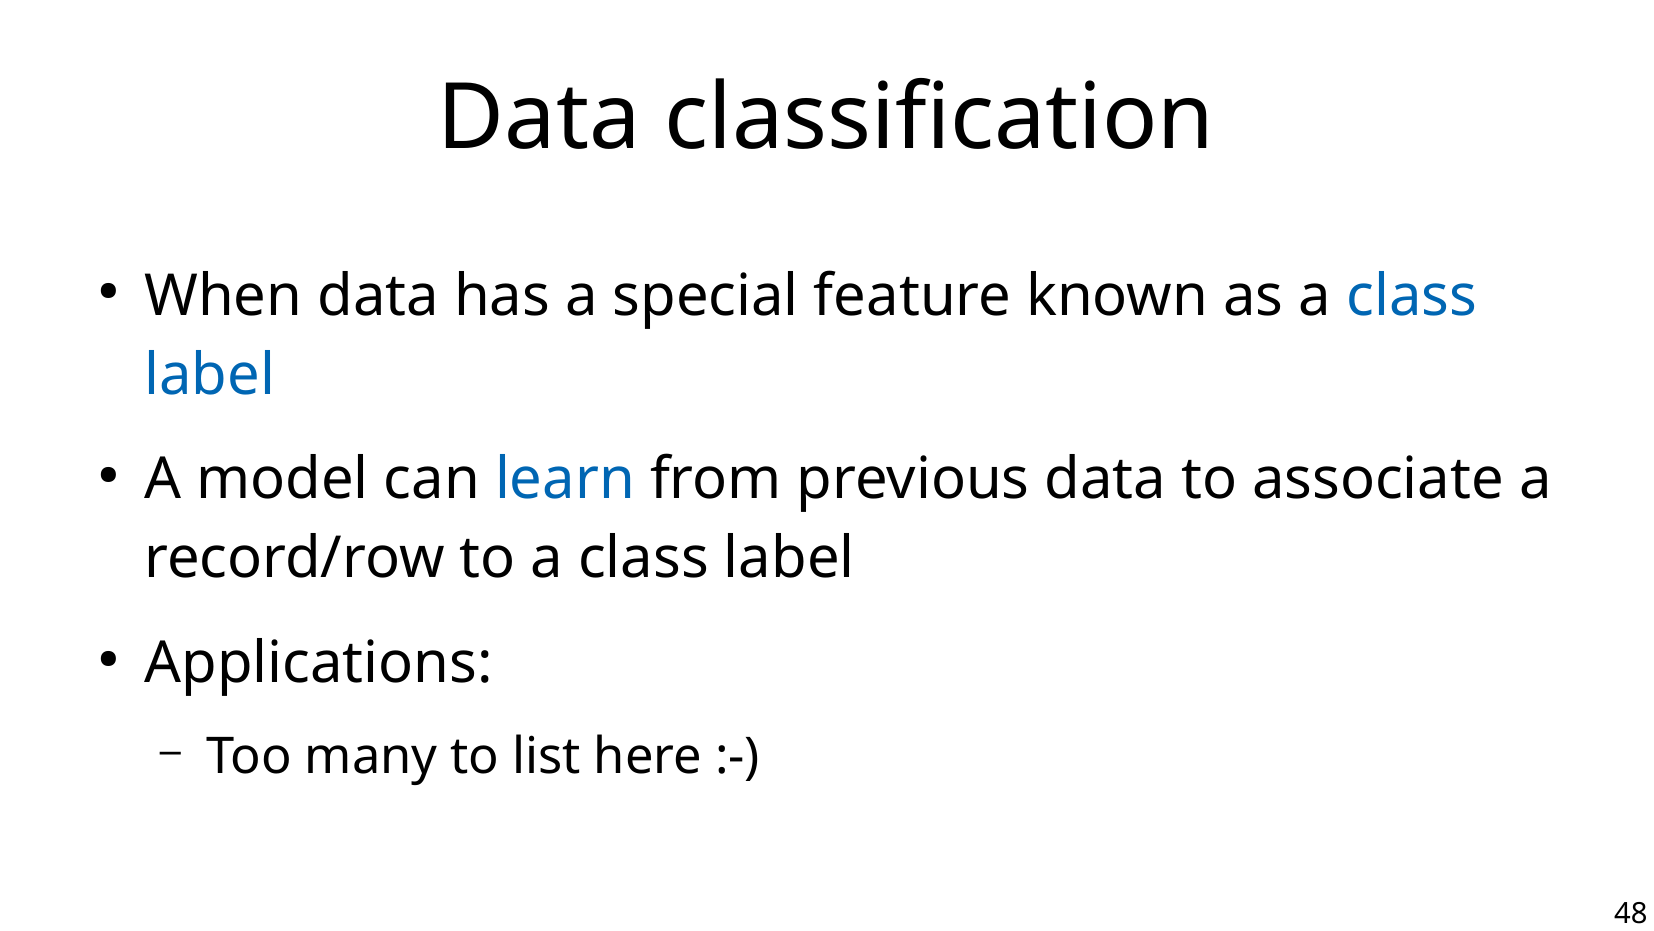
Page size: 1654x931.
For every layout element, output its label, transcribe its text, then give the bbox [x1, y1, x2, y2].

title Data classification [82, 1, 1571, 226]
list When data has a special feature known as a class label A model can learn from previous data to associate a record/row to a class label Applications: Too many to list here :-) [82, 253, 1571, 793]
